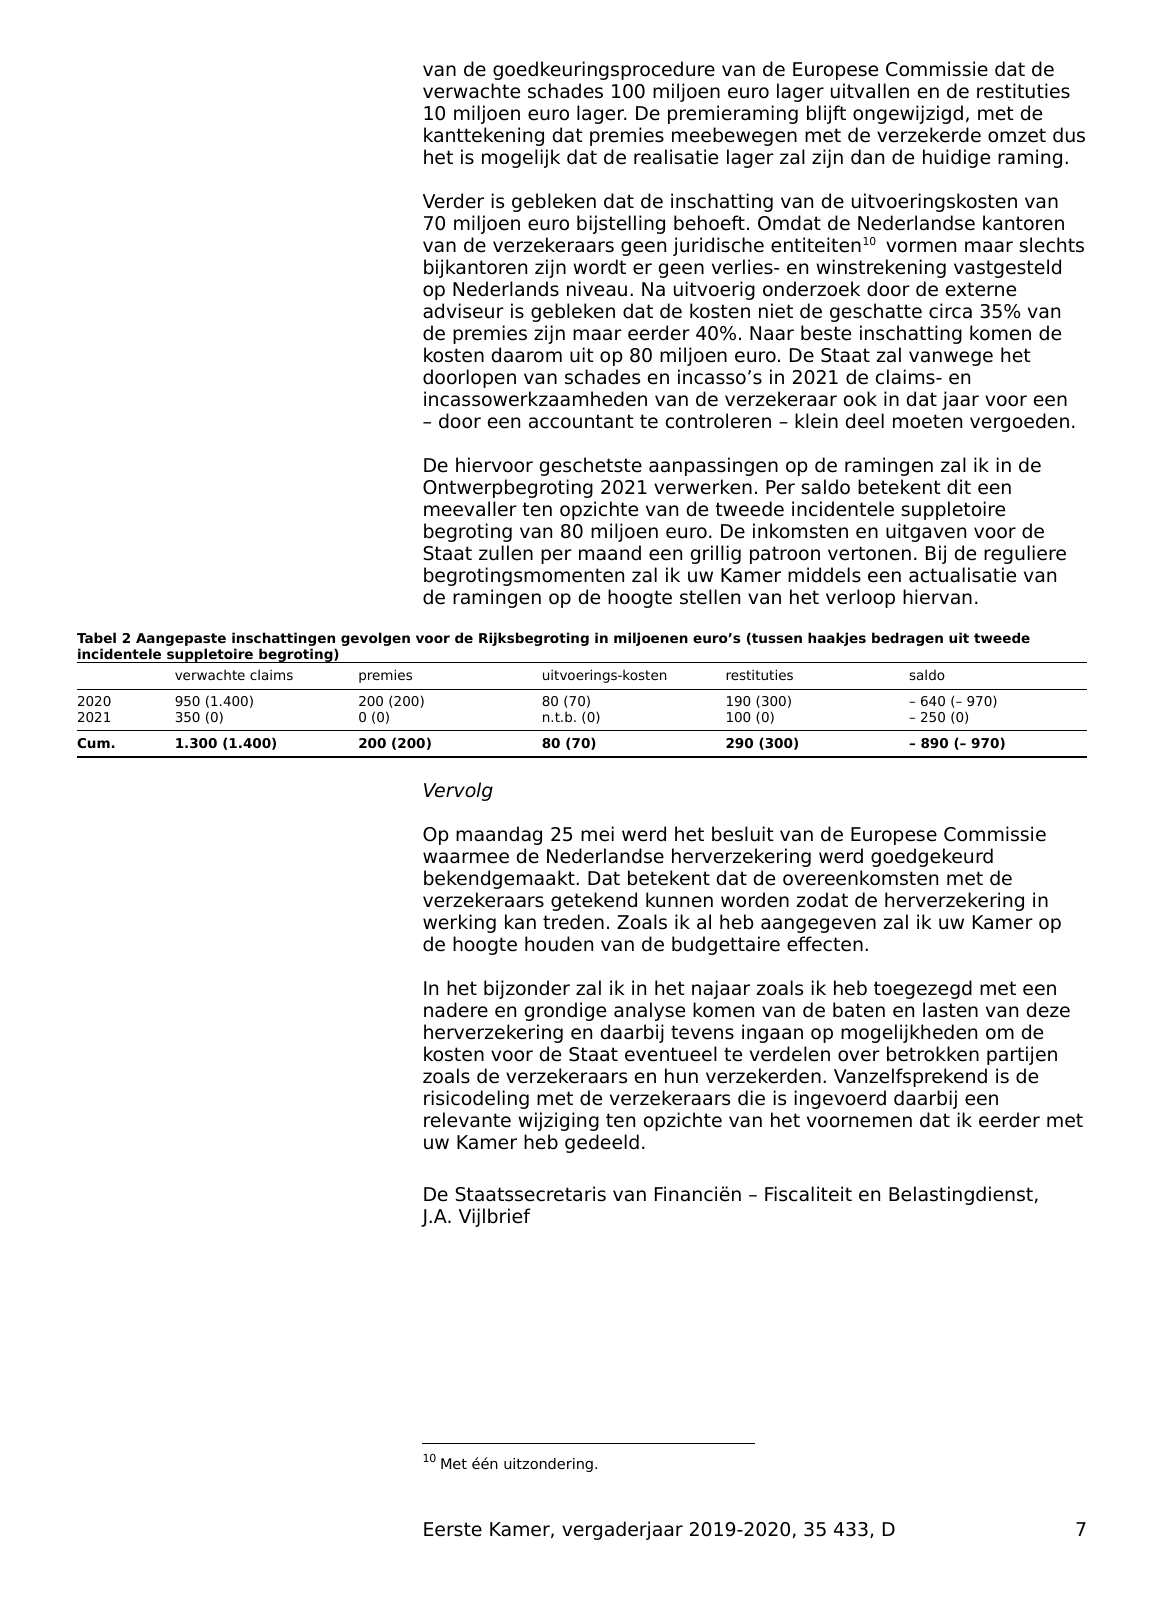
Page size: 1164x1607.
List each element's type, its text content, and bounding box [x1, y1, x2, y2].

table_header Tabel 2 Aangepaste inschattingen gevolgen voor de Rijksbegroting in miljoenen euro’s (tussen haakjes bedragen uit tweede incidentele suppletoire begroting) [77, 631, 1087, 662]
subtitle Vervolg [422, 780, 1087, 802]
table_cell 200 (200) [352, 690, 536, 710]
table_cell – 250 (0) [903, 710, 1087, 730]
table_cell premies [352, 663, 536, 688]
text Op maandag 25 mei werd het besluit van de Europese Commissie waarmee de Nederlandse herverzekering werd goedgekeurd bekendgemaakt. Dat betekent dat de overeenkomsten met de verzekeraars getekend kunnen worden zodat de herverzekering in werking kan treden. Zoals ik al heb aangegeven zal ik uw Kamer op de hoogte houden van de budgettaire effecten. [422, 824, 1087, 956]
text Verder is gebleken dat de inschatting van de uitvoeringskosten van 70 miljoen euro bijstelling behoeft. Omdat de Nederlandse kantoren van de verzekeraars geen juridische entiteiten vormen maar slechts bijkantoren zijn wordt er geen verlies- en winstrekening vastgesteld op Nederlands niveau. Na uitvoerig onderzoek door de externe adviseur is gebleken dat de kosten niet de geschatte circa 35% van de premies zijn maar eerder 40%. Naar beste inschatting komen de kosten daarom uit op 80 miljoen euro. De Staat zal vanwege het doorlopen van schades en incasso’s in 2021 de claims- en incassowerkzaamheden van de verzekeraar ook in dat jaar voor een – door een accountant te controleren – klein deel moeten vergoeden. [422, 191, 1087, 433]
table_cell 100 (0) [719, 710, 903, 730]
text In het bijzonder zal ik in het najaar zoals ik heb toegezegd met een nadere en grondige analyse komen van de baten en lasten van deze herverzekering en daarbij tevens ingaan op mogelijkheden om de kosten voor de Staat eventueel te verdelen over betrokken partijen zoals de verzekeraars en hun verzekerden. Vanzelfsprekend is de risicodeling met de verzekeraars die is ingevoerd daarbij een relevante wijziging ten opzichte van het voornemen dat ik eerder met uw Kamer heb gedeeld. [422, 978, 1087, 1154]
table_cell 0 (0) [352, 710, 536, 730]
table_cell 2020 [77, 690, 168, 710]
table_cell 2021 [77, 710, 168, 730]
table_cell 350 (0) [169, 710, 352, 730]
table_cell saldo [903, 663, 1087, 688]
table_cell – 890 (– 970) [903, 731, 1087, 756]
text van de goedkeuringsprocedure van de Europese Commissie dat de verwachte schades 100 miljoen euro lager uitvallen en de restituties 10 miljoen euro lager. De premieraming blijft ongewijzigd, met de kanttekening dat premies meebewegen met de verzekerde omzet dus het is mogelijk dat de realisatie lager zal zijn dan de huidige raming. [422, 59, 1087, 169]
text De Staatssecretaris van Financiën – Fiscaliteit en Belastingdienst, J.A. Vijlbrief [422, 1184, 1087, 1228]
table_cell verwachte claims [169, 663, 352, 688]
text Met één uitzondering. [422, 1452, 1087, 1474]
text De hiervoor geschetste aanpassingen op de ramingen zal ik in de Ontwerpbegroting 2021 verwerken. Per saldo betekent dit een meevaller ten opzichte van de tweede incidentele suppletoire begroting van 80 miljoen euro. De inkomsten en uitgaven voor de Staat zullen per maand een grillig patroon vertonen. Bij de reguliere begrotingsmomenten zal ik uw Kamer middels een actualisatie van de ramingen op de hoogte stellen van het verloop hiervan. [422, 455, 1087, 609]
table_cell n.t.b. (0) [536, 710, 719, 730]
table_cell [77, 663, 168, 688]
table_cell restituties [719, 663, 903, 688]
table_cell 80 (70) [536, 731, 719, 756]
table_cell 200 (200) [352, 731, 536, 756]
table_cell Cum. [77, 731, 168, 756]
table_cell 290 (300) [719, 731, 903, 756]
table_cell 190 (300) [719, 690, 903, 710]
table_cell 950 (1.400) [169, 690, 352, 710]
table_cell – 640 (– 970) [903, 690, 1087, 710]
table_cell 1.300 (1.400) [169, 731, 352, 756]
table_cell uitvoerings-kosten [536, 663, 719, 688]
table_cell 80 (70) [536, 690, 719, 710]
